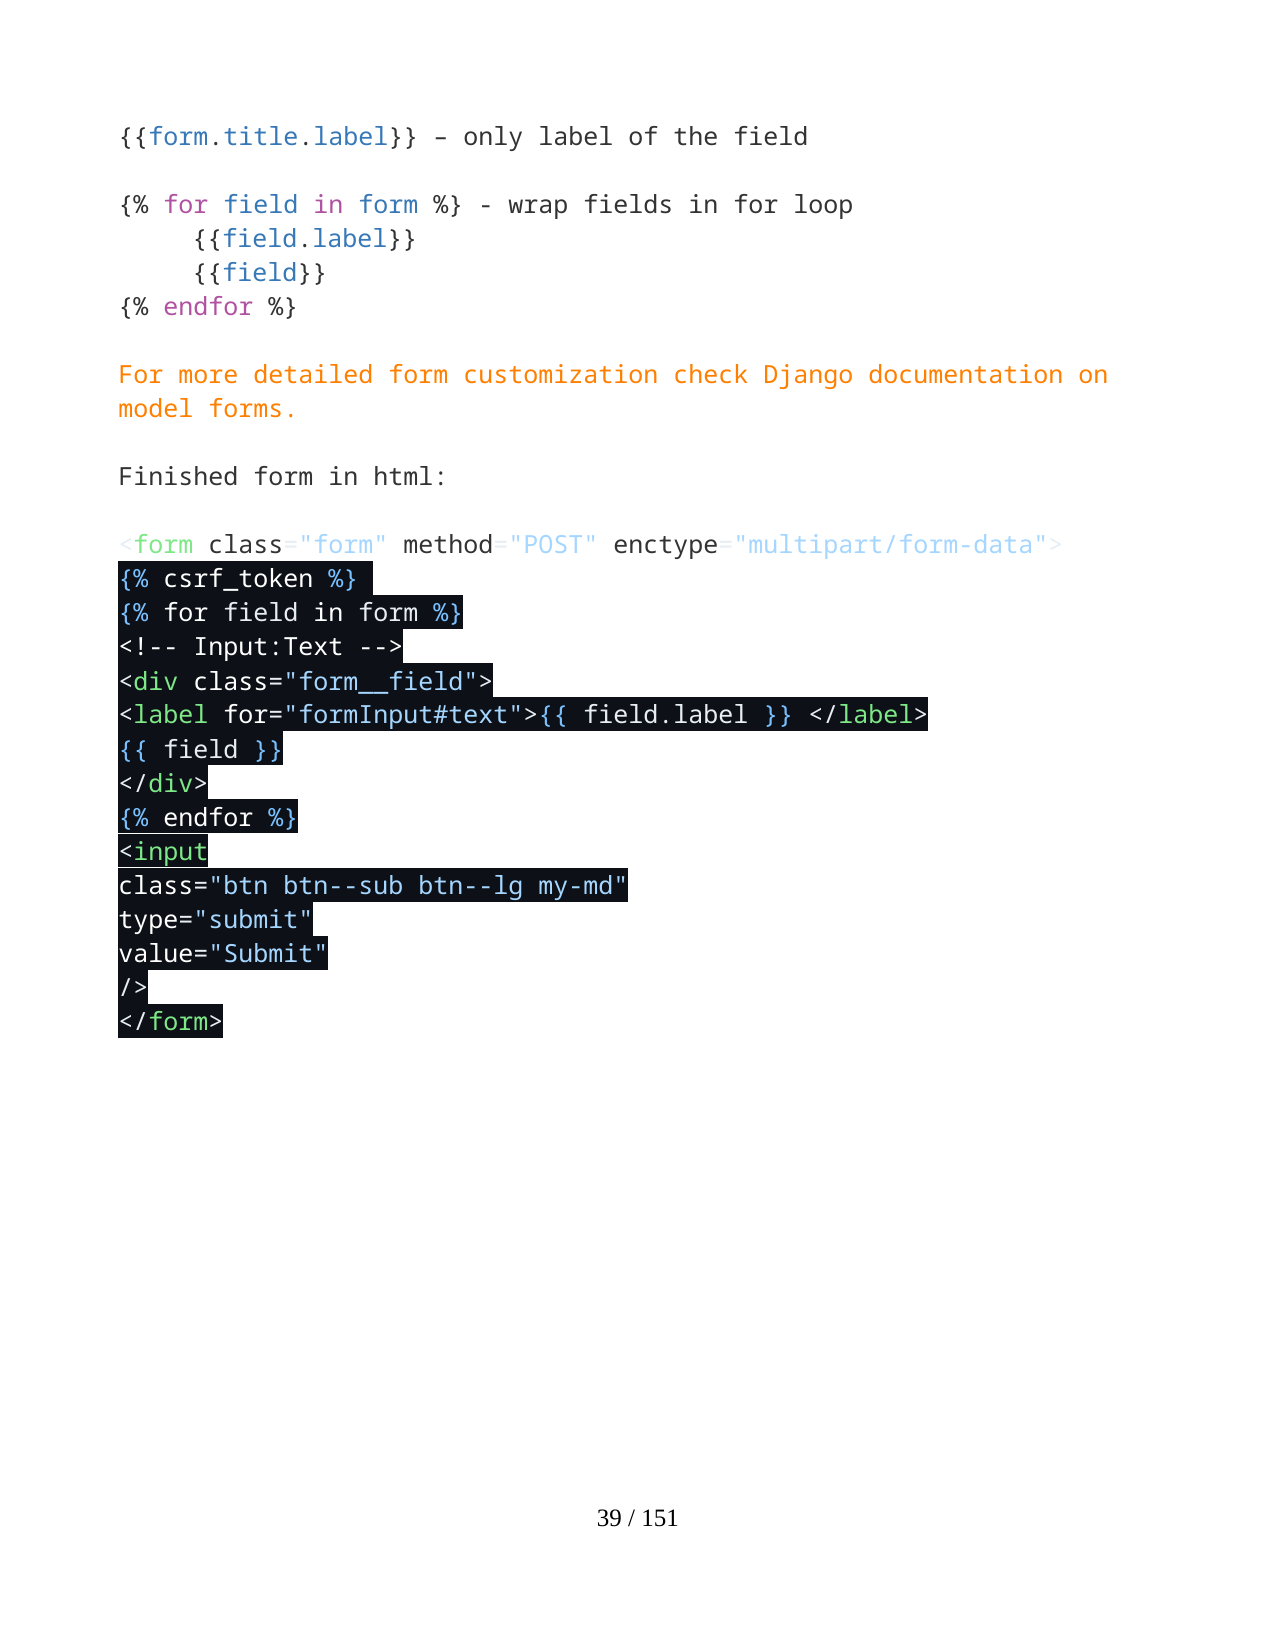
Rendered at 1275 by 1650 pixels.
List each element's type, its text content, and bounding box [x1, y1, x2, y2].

text {% csrf_token %} [118, 561, 1157, 595]
text For more detailed form customization check Django documentation on model forms. [118, 357, 1157, 425]
text <!-- Input:Text --> [118, 629, 1157, 663]
text {{ field }} [118, 731, 1157, 765]
text {{field.label}} [118, 220, 1157, 254]
text type="submit" [118, 902, 1157, 936]
text {% endfor %} [118, 288, 1157, 322]
text <div class="form__field"> [118, 663, 1157, 697]
text {% for field in form %} [118, 595, 1157, 629]
text /> [118, 970, 1157, 1004]
text {% endfor %} [118, 799, 1157, 833]
text </div> [118, 765, 1157, 799]
text {{form.title.label}} – only label of the field [118, 118, 1157, 152]
text <form class="form" method="POST" enctype="multipart/form-data"> [118, 527, 1157, 561]
text <label for="formInput#text">{{ field.label }} </label> [118, 697, 1157, 731]
text {{field}} [118, 254, 1157, 288]
text Finished form in html: [118, 459, 1157, 493]
text class="btn btn--sub btn--lg my-md" [118, 867, 1157, 902]
text </form> [118, 1004, 1157, 1038]
text {% for field in form %} - wrap fields in for loop [118, 186, 1157, 220]
text <input [118, 833, 1157, 867]
text value="Submit" [118, 936, 1157, 970]
